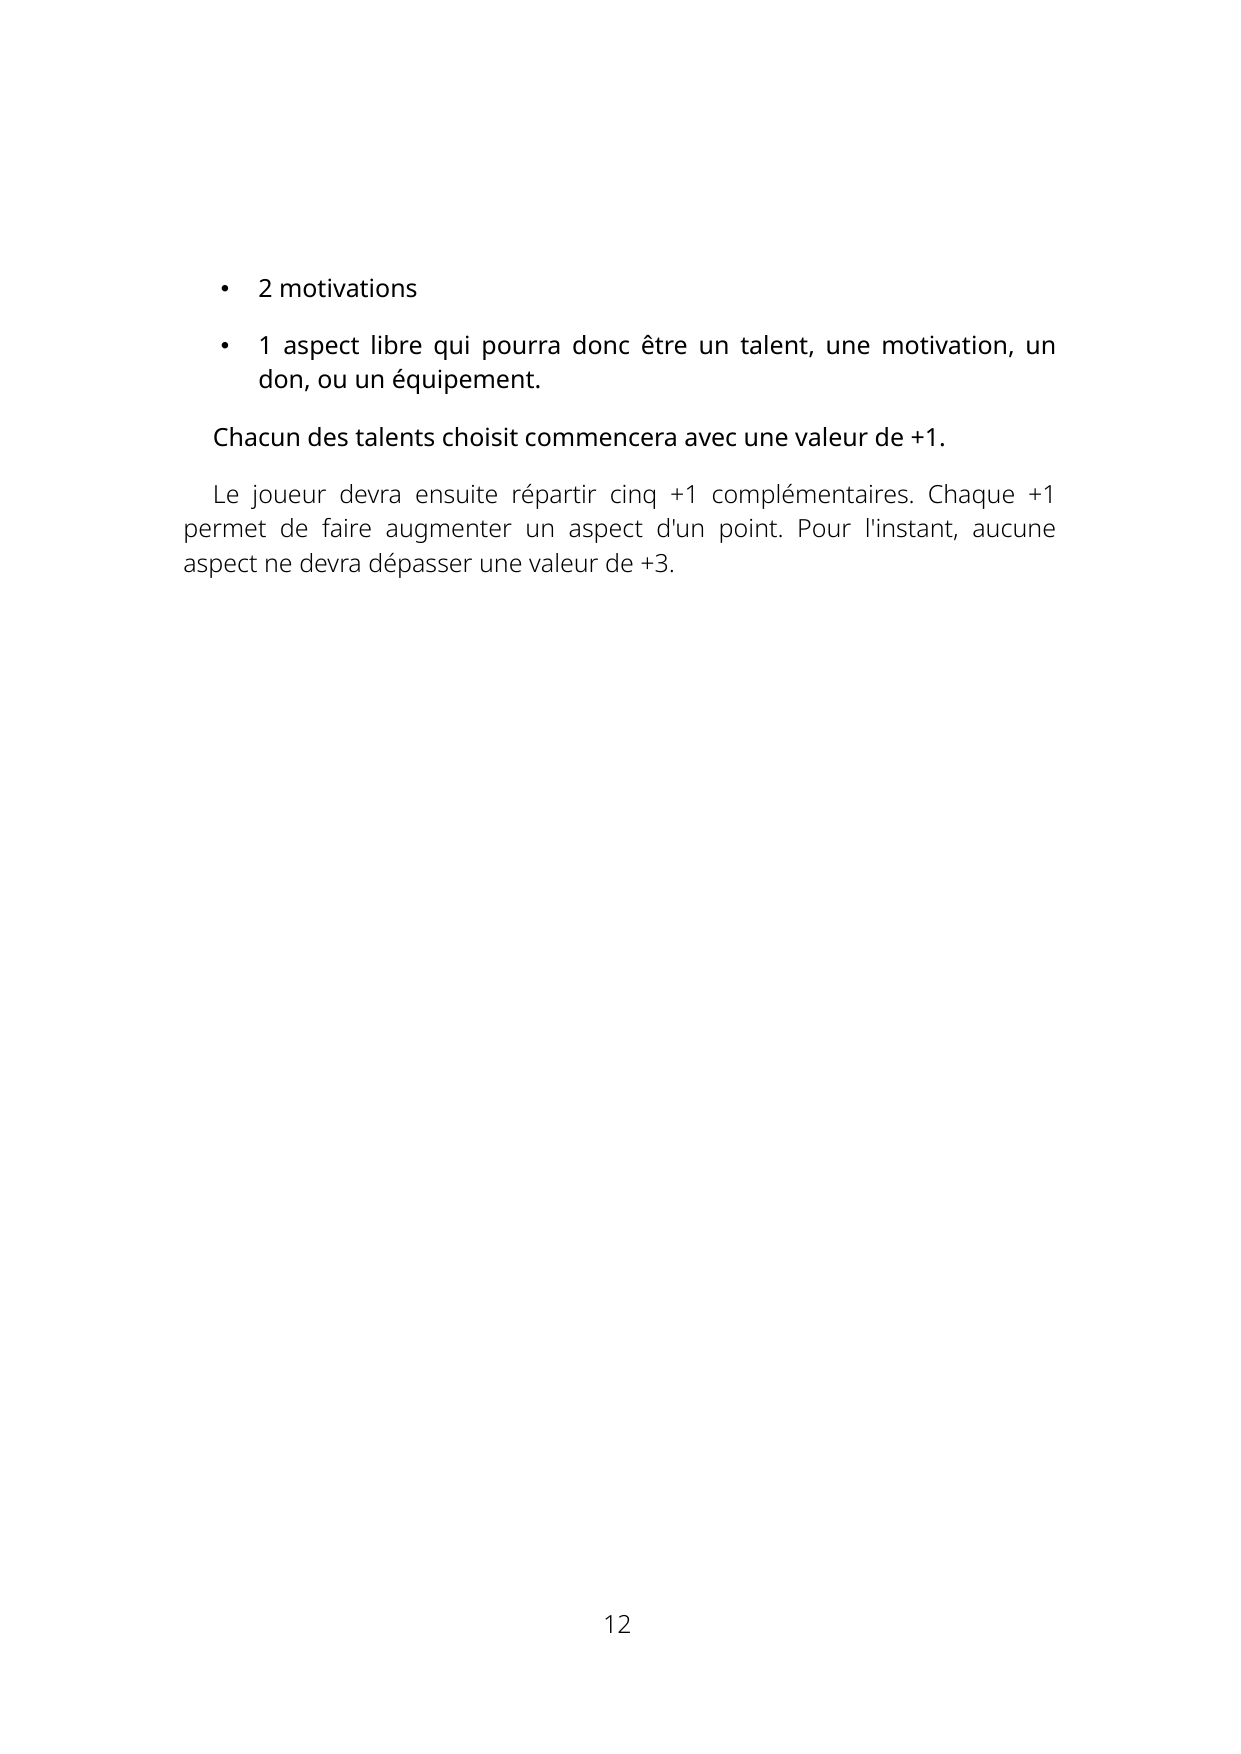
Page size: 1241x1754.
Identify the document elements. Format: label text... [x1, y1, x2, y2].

list 1 aspect libre qui pourra donc être un talent, une motivation, un don, ou un équipement. [221, 328, 1057, 396]
text Chacun des talents choisit commencera avec une valeur de +1. [183, 419, 1057, 453]
list 2 motivations [221, 270, 1057, 304]
text Le joueur devra ensuite répartir cinq +1 complémentaires. Chaque +1 permet de faire augmenter un aspect d'un point. Pour l'instant, aucune aspect ne devra dépasser une valeur de +3. [183, 477, 1057, 579]
